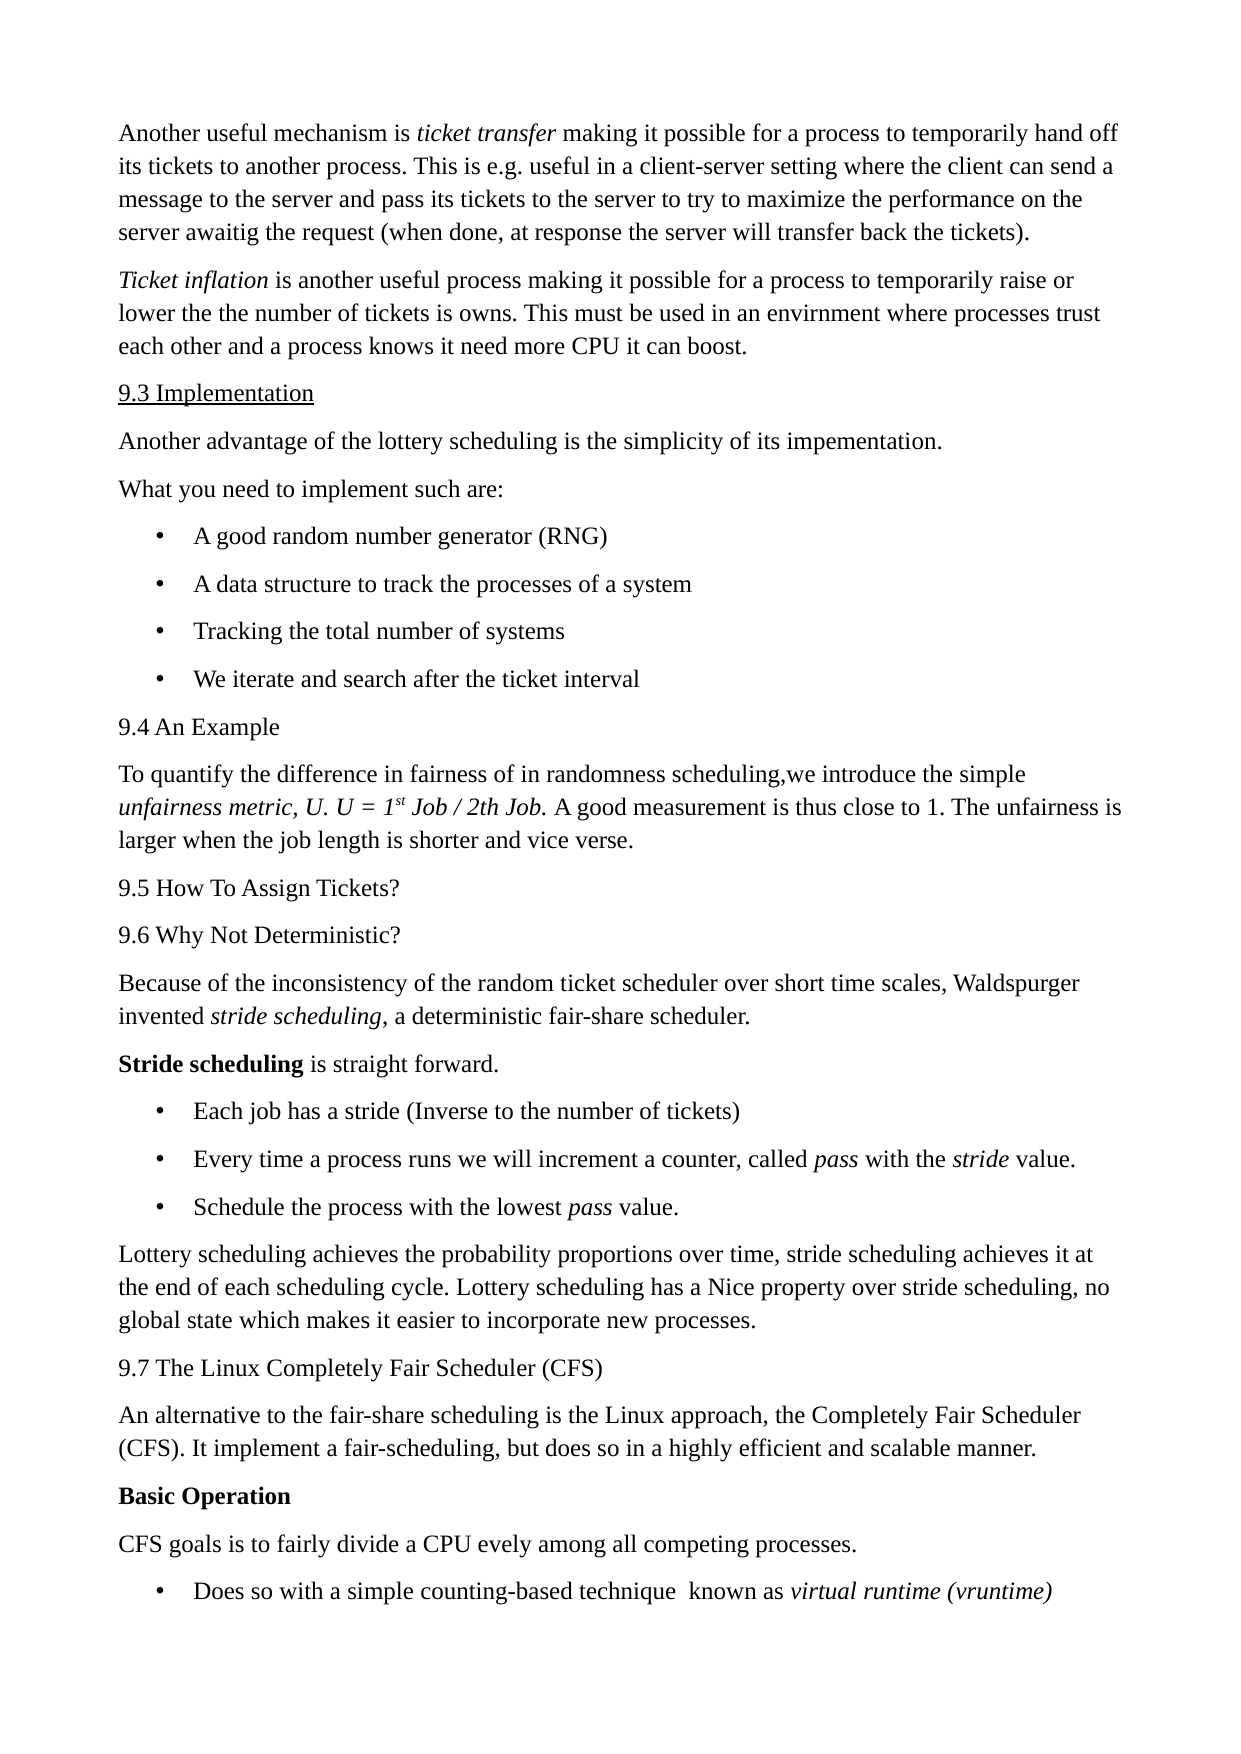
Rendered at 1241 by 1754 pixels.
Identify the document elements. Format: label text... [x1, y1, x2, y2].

text 9.6 Why Not Deterministic? [118, 921, 1122, 949]
text 9.4 An Example [118, 712, 1122, 740]
text CFS goals is to fairly divide a CPU evely among all competing processes. [118, 1529, 1122, 1557]
text Another advantage of the lottery scheduling is the simplicity of its impementation. [118, 426, 1122, 455]
text 9.3 Implementation [118, 378, 1122, 407]
list Does so with a simple counting-based technique known as virtual runtime (vruntime) [156, 1576, 1122, 1605]
text What you need to implement such are: [118, 474, 1122, 502]
text Basic Operation [118, 1481, 1122, 1510]
list A data structure to track the processes of a system [156, 569, 1122, 598]
list Tracking the total number of systems [156, 616, 1122, 645]
text To quantify the difference in fairness of in randomness scheduling,we introduce the simple unfairness metric, U. U = 1st Job / 2th Job. A good measurement is thus close to 1. The unfairness is larger when the job length is shorter and vice verse. [118, 759, 1122, 854]
text Because of the inconsistency of the random ticket scheduler over short time scales, Waldspurger invented stride scheduling, a deterministic fair-share scheduler. [118, 968, 1122, 1030]
text Ticket inflation is another useful process making it possible for a process to temporarily raise or lower the the number of tickets is owns. This must be used in an envirnment where processes trust each other and a process knows it need more CPU it can boost. [118, 265, 1122, 359]
list Each job has a stride (Inverse to the number of tickets) [156, 1096, 1122, 1125]
text Another useful mechanism is ticket transfer making it possible for a process to temporarily hand off its tickets to another process. This is e.g. useful in a client-server setting where the client can send a message to the server and pass its tickets to the server to try to maximize the performance on the server awaitig the request (when done, at response the server will transfer back the tickets). [118, 118, 1122, 246]
list Schedule the process with the lowest pass value. [156, 1192, 1122, 1220]
text An alternative to the fair-share scheduling is the Linux approach, the Completely Fair Scheduler (CFS). It implement a fair-scheduling, but does so in a highly efficient and scalable manner. [118, 1400, 1122, 1462]
text 9.7 The Linux Completely Fair Scheduler (CFS) [118, 1353, 1122, 1382]
list A good random number generator (RNG) [156, 521, 1122, 550]
list Every time a process runs we will increment a counter, called pass with the stride value. [156, 1144, 1122, 1173]
text 9.5 How To Assign Tickets? [118, 873, 1122, 902]
text Stride scheduling is straight forward. [118, 1049, 1122, 1077]
list We iterate and search after the ticket interval [156, 664, 1122, 693]
text Lottery scheduling achieves the probability proportions over time, stride scheduling achieves it at the end of each scheduling cycle. Lottery scheduling has a Nice property over stride scheduling, no global state which makes it easier to incorporate new processes. [118, 1239, 1122, 1334]
